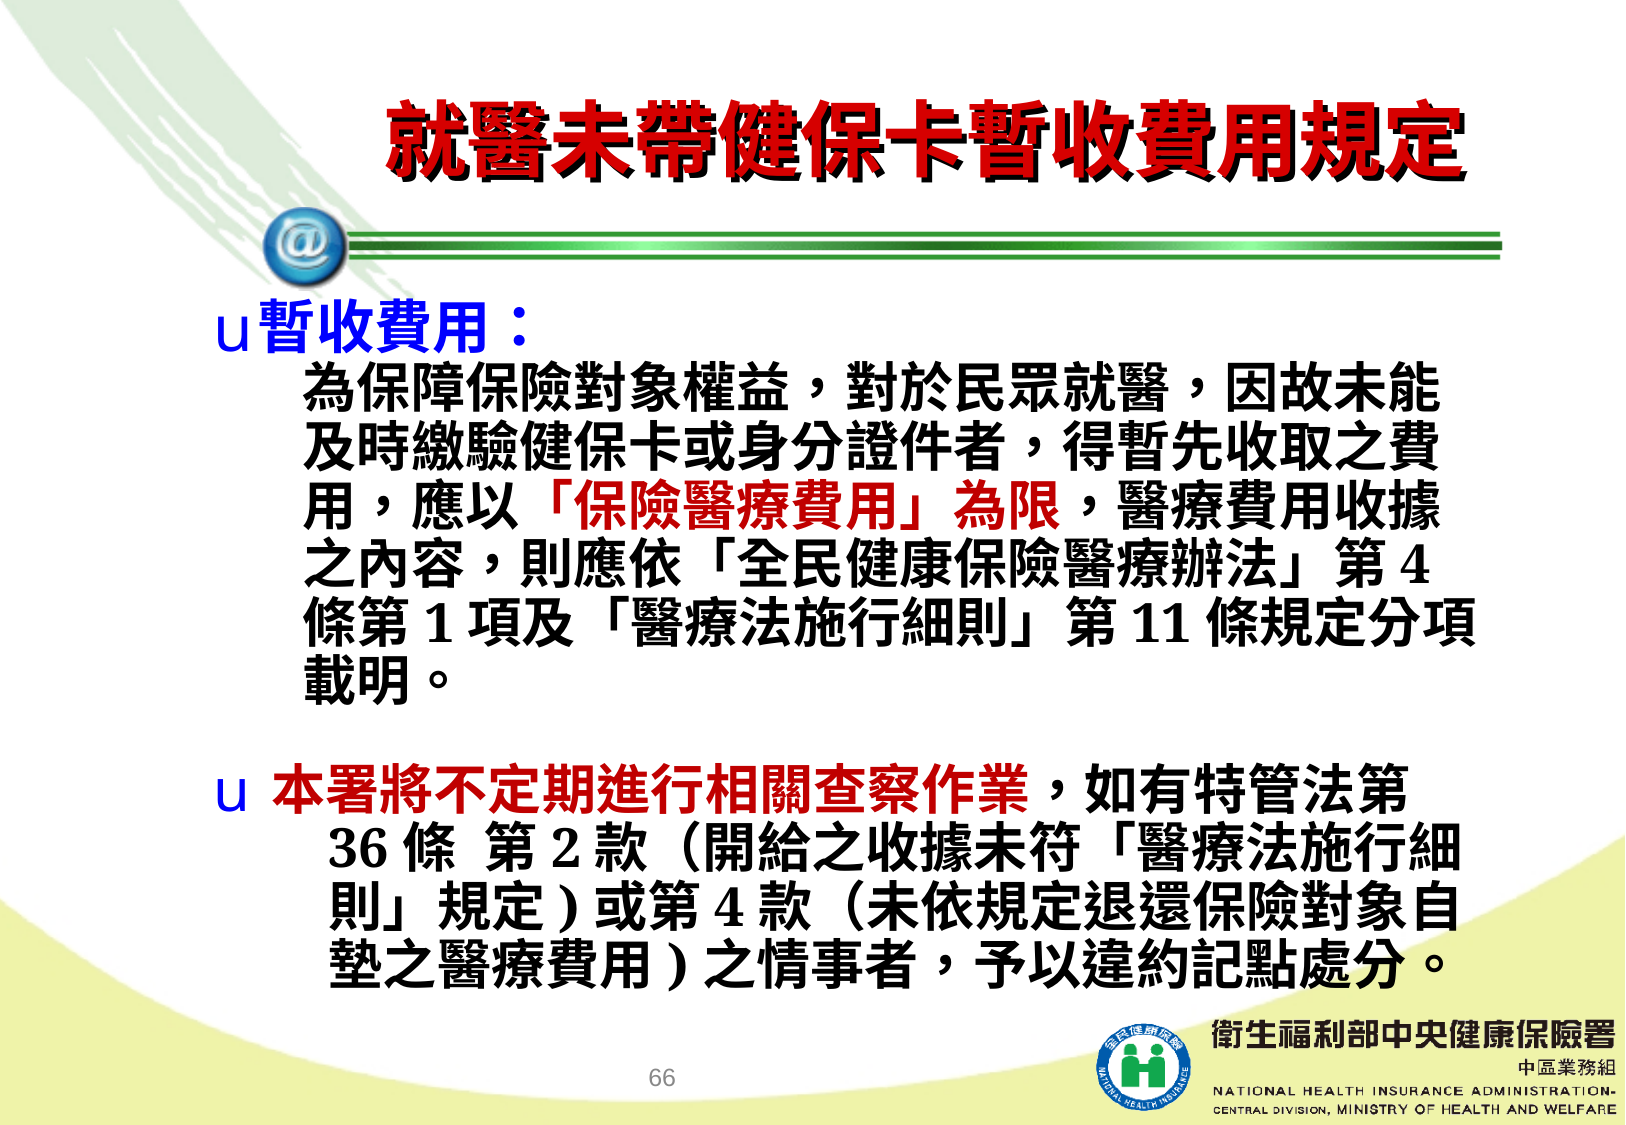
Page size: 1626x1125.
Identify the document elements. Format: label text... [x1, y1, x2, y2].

text_box [633, 1046, 1013, 1107]
title 就醫未帶健保卡暫收費用規定 [304, 66, 1544, 209]
list 暫收費用： 為保障保險對象權益，對於民眾就醫，因故未能及時繳驗健保卡或身分證件者，得暫先收取之費用，應以「保險醫療費用」為限，醫療費用收據之內容，則應依「全民健康保險醫療辦法」第4條第1項及「醫療法施行細則」第11條規定分項載明。 本署將不定期進行相關查察作業，如有特管法第36條 第2款（開給之收據未符「醫療法施行細則」規定)或第4款（未依規定退還保險對象自墊之醫療費用)之情事者，予以違約記點處分。 [198, 290, 1498, 1005]
